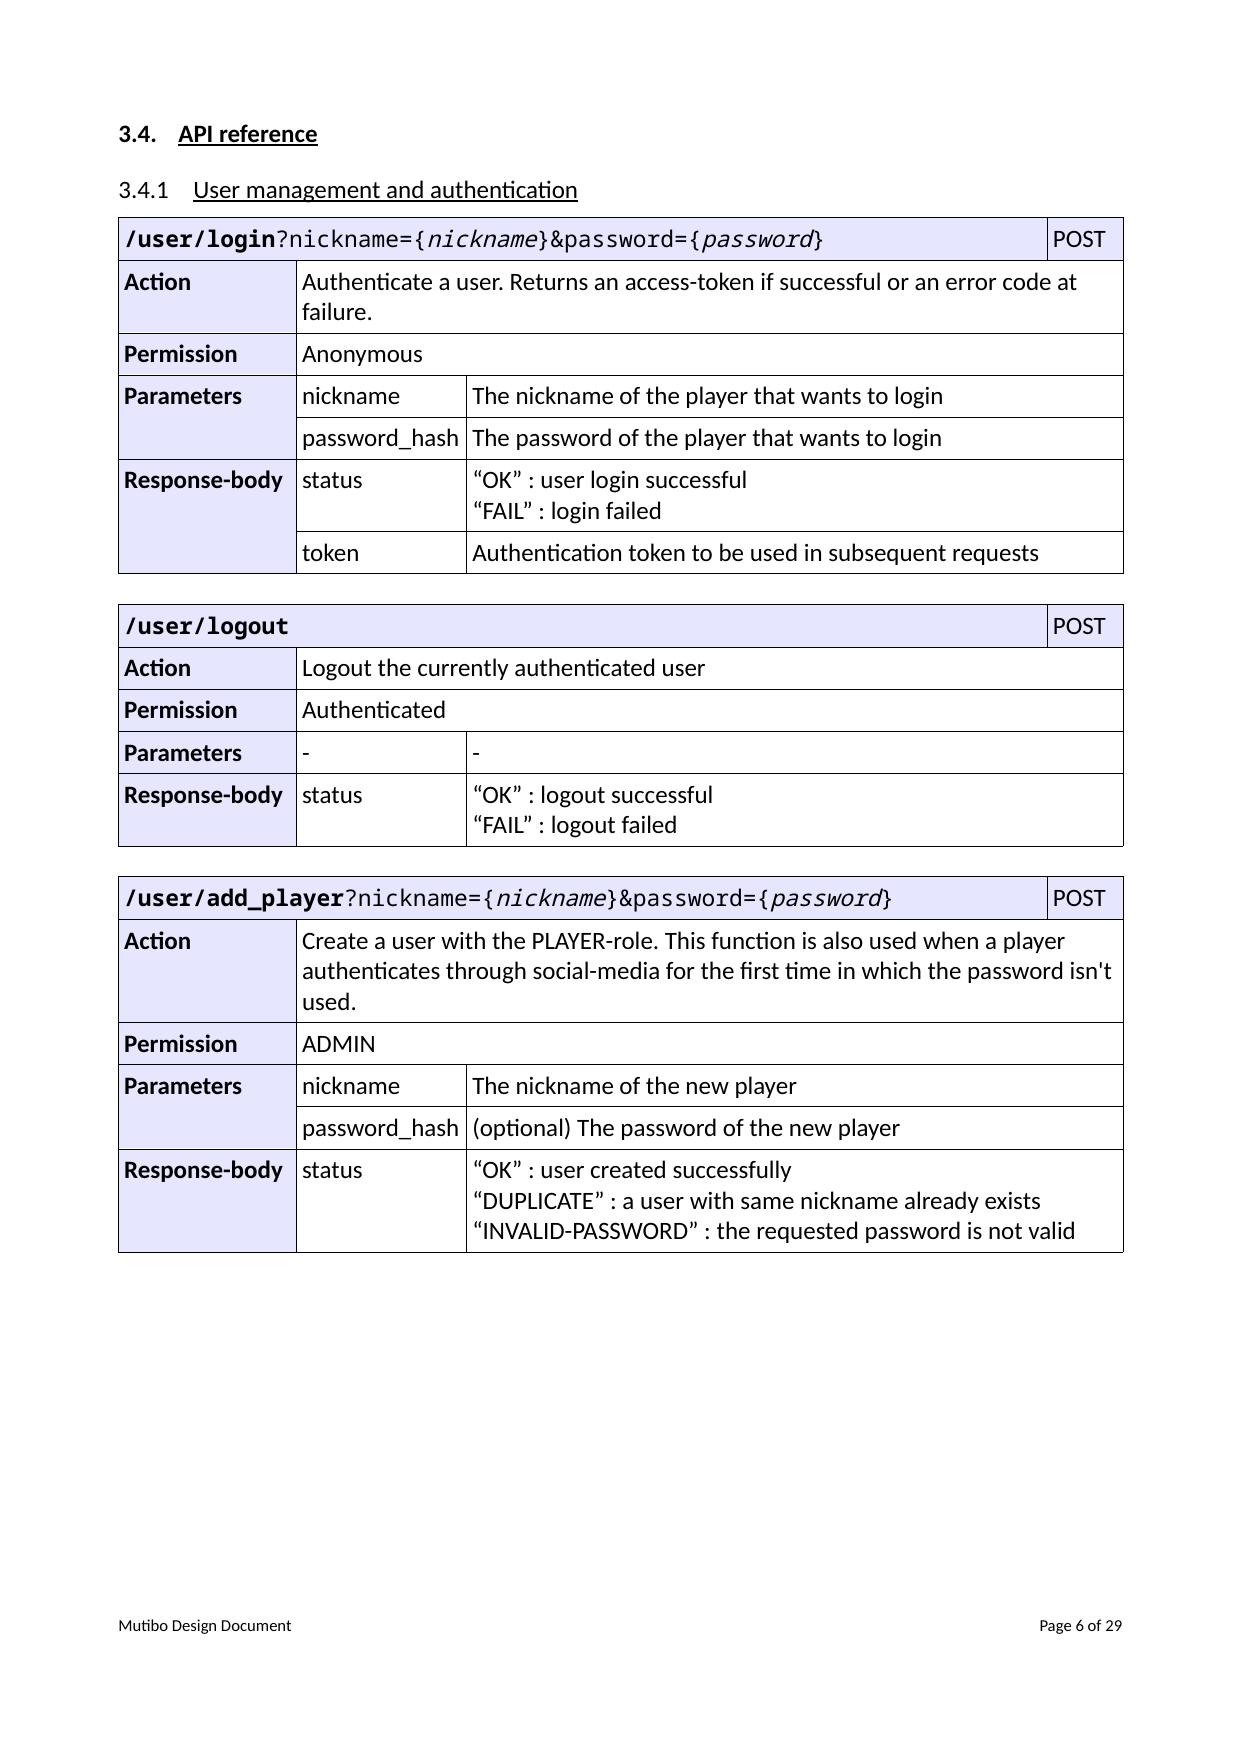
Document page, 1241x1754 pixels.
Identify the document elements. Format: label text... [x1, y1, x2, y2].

table_cell status [297, 460, 466, 531]
table_cell “OK” : user created successfully “DUPLICATE” : a user with same nickname already exists “INVALID-PASSWORD” : the requested password is not valid [467, 1150, 1123, 1252]
table_header POST [1048, 877, 1123, 919]
table_cell Permission [119, 334, 296, 374]
table_header /user/logout [119, 605, 1047, 647]
table_cell nickname [297, 1065, 466, 1106]
table_cell Parameters [119, 376, 296, 459]
table_cell The nickname of the player that wants to login [467, 376, 1123, 417]
table_cell Action [119, 920, 296, 1022]
table_cell - [467, 732, 1123, 773]
table_cell Anonymous [297, 334, 1123, 374]
subtitle User management and authentication [118, 174, 1122, 204]
table_cell Action [119, 261, 296, 332]
table_cell Logout the currently authenticated user [297, 648, 1123, 689]
table_cell Response-body [119, 1150, 296, 1252]
table_header /user/add_player?nickname={nickname}&password={password} [119, 877, 1047, 919]
table_cell Response-body [119, 460, 296, 573]
table_cell Permission [119, 690, 296, 731]
subtitle API reference [118, 118, 1122, 149]
table_cell Create a user with the PLAYER-role. This function is also used when a player authenticates through social-media for the first time in which the password isn't used. [297, 920, 1123, 1022]
table_cell password_hash [297, 418, 466, 459]
table_cell password_hash [297, 1107, 466, 1148]
table_cell ADMIN [297, 1023, 1123, 1064]
table_cell (optional) The password of the new player [467, 1107, 1123, 1148]
table_cell “OK” : user login successful “FAIL” : login failed [467, 460, 1123, 531]
table_cell The nickname of the new player [467, 1065, 1123, 1106]
table_cell Permission [119, 1023, 296, 1064]
table_cell token [297, 532, 466, 573]
table_cell Authentication token to be used in subsequent requests [467, 532, 1123, 573]
table_cell status [297, 1150, 466, 1252]
table_cell Parameters [119, 1065, 296, 1148]
table_cell The password of the player that wants to login [467, 418, 1123, 459]
table_cell - [297, 732, 466, 773]
table_cell Response-body [119, 774, 296, 846]
table_cell Action [119, 648, 296, 689]
table_cell Authenticate a user. Returns an access-token if successful or an error code at failure. [297, 261, 1123, 332]
table_header POST [1048, 605, 1123, 647]
table_cell “OK” : logout successful “FAIL” : logout failed [467, 774, 1123, 846]
table_cell nickname [297, 376, 466, 417]
table_cell Parameters [119, 732, 296, 773]
table_header POST [1048, 218, 1123, 260]
table_cell status [297, 774, 466, 846]
table_header /user/login?nickname={nickname}&password={password} [119, 218, 1047, 260]
table_cell Authenticated [297, 690, 1123, 731]
